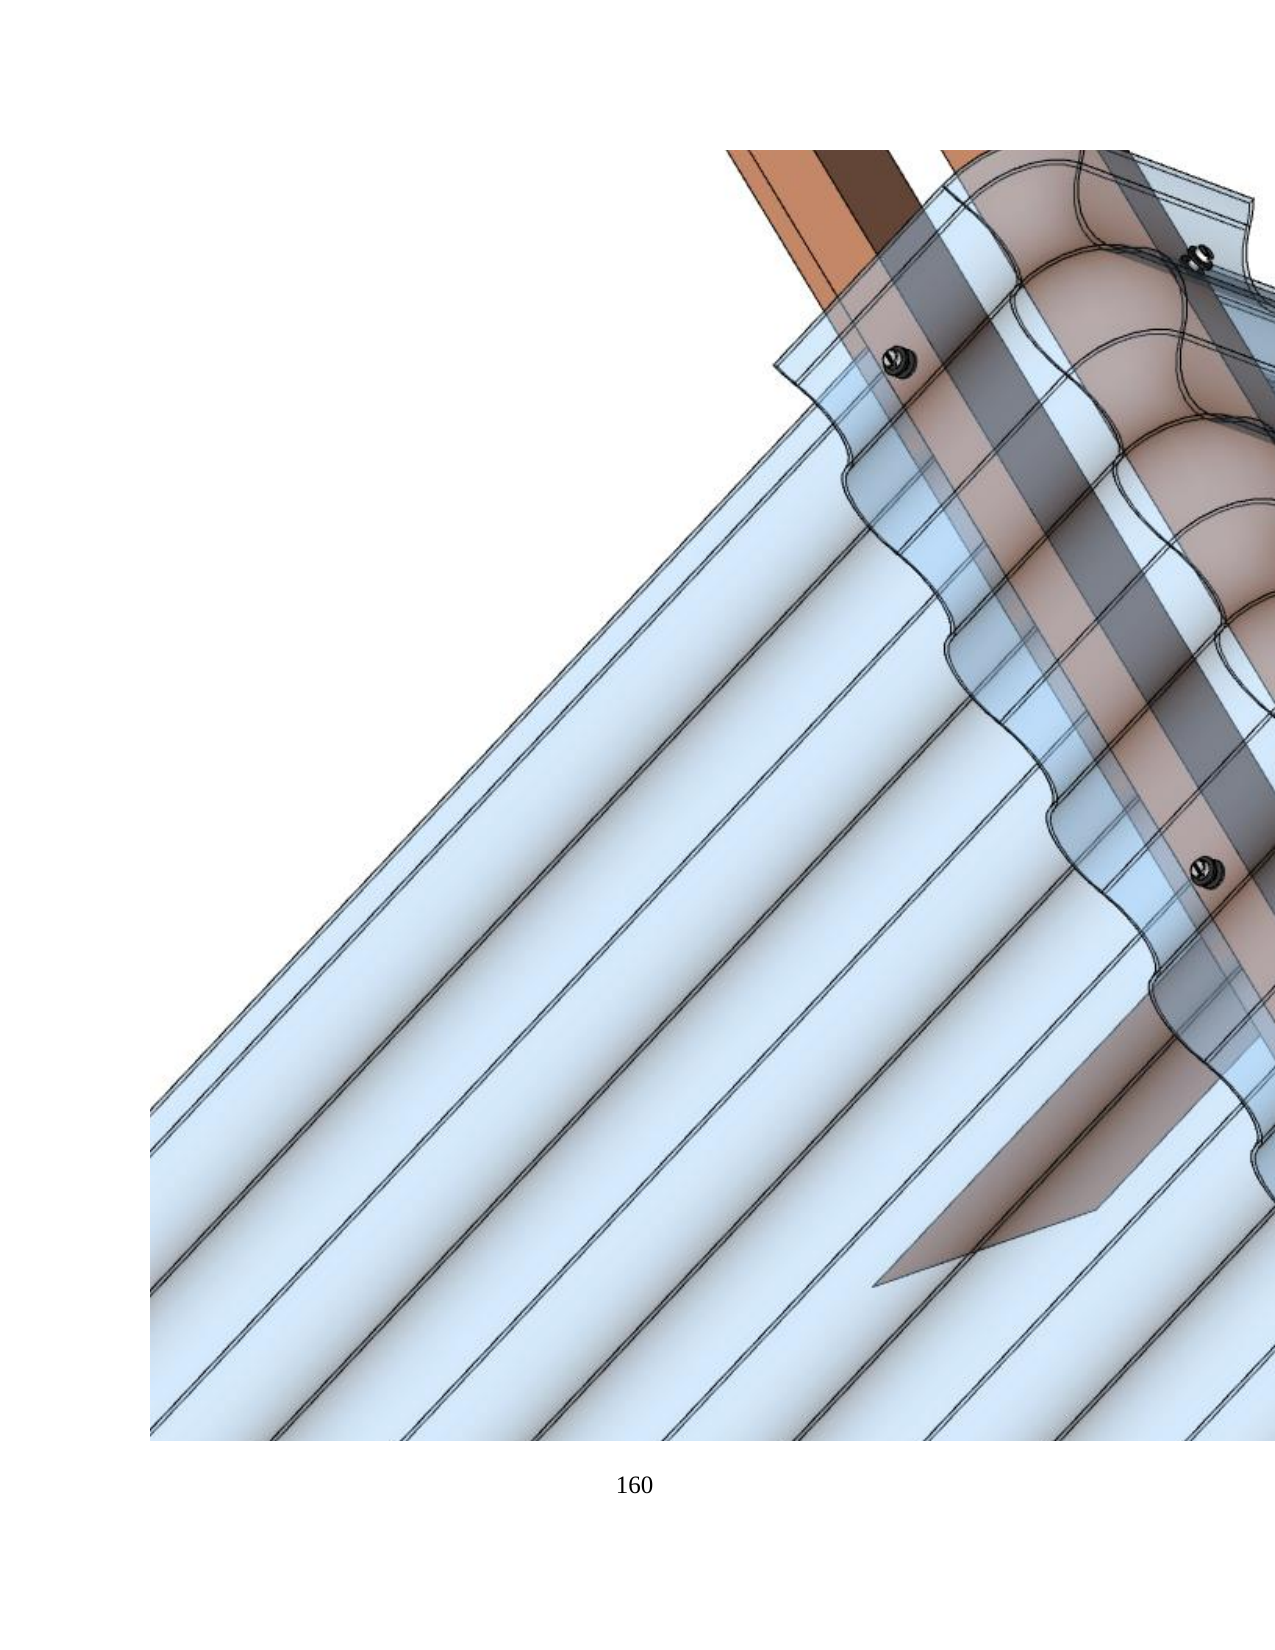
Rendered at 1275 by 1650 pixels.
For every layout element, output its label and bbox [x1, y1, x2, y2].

picture [150, 150, 1275, 1441]
